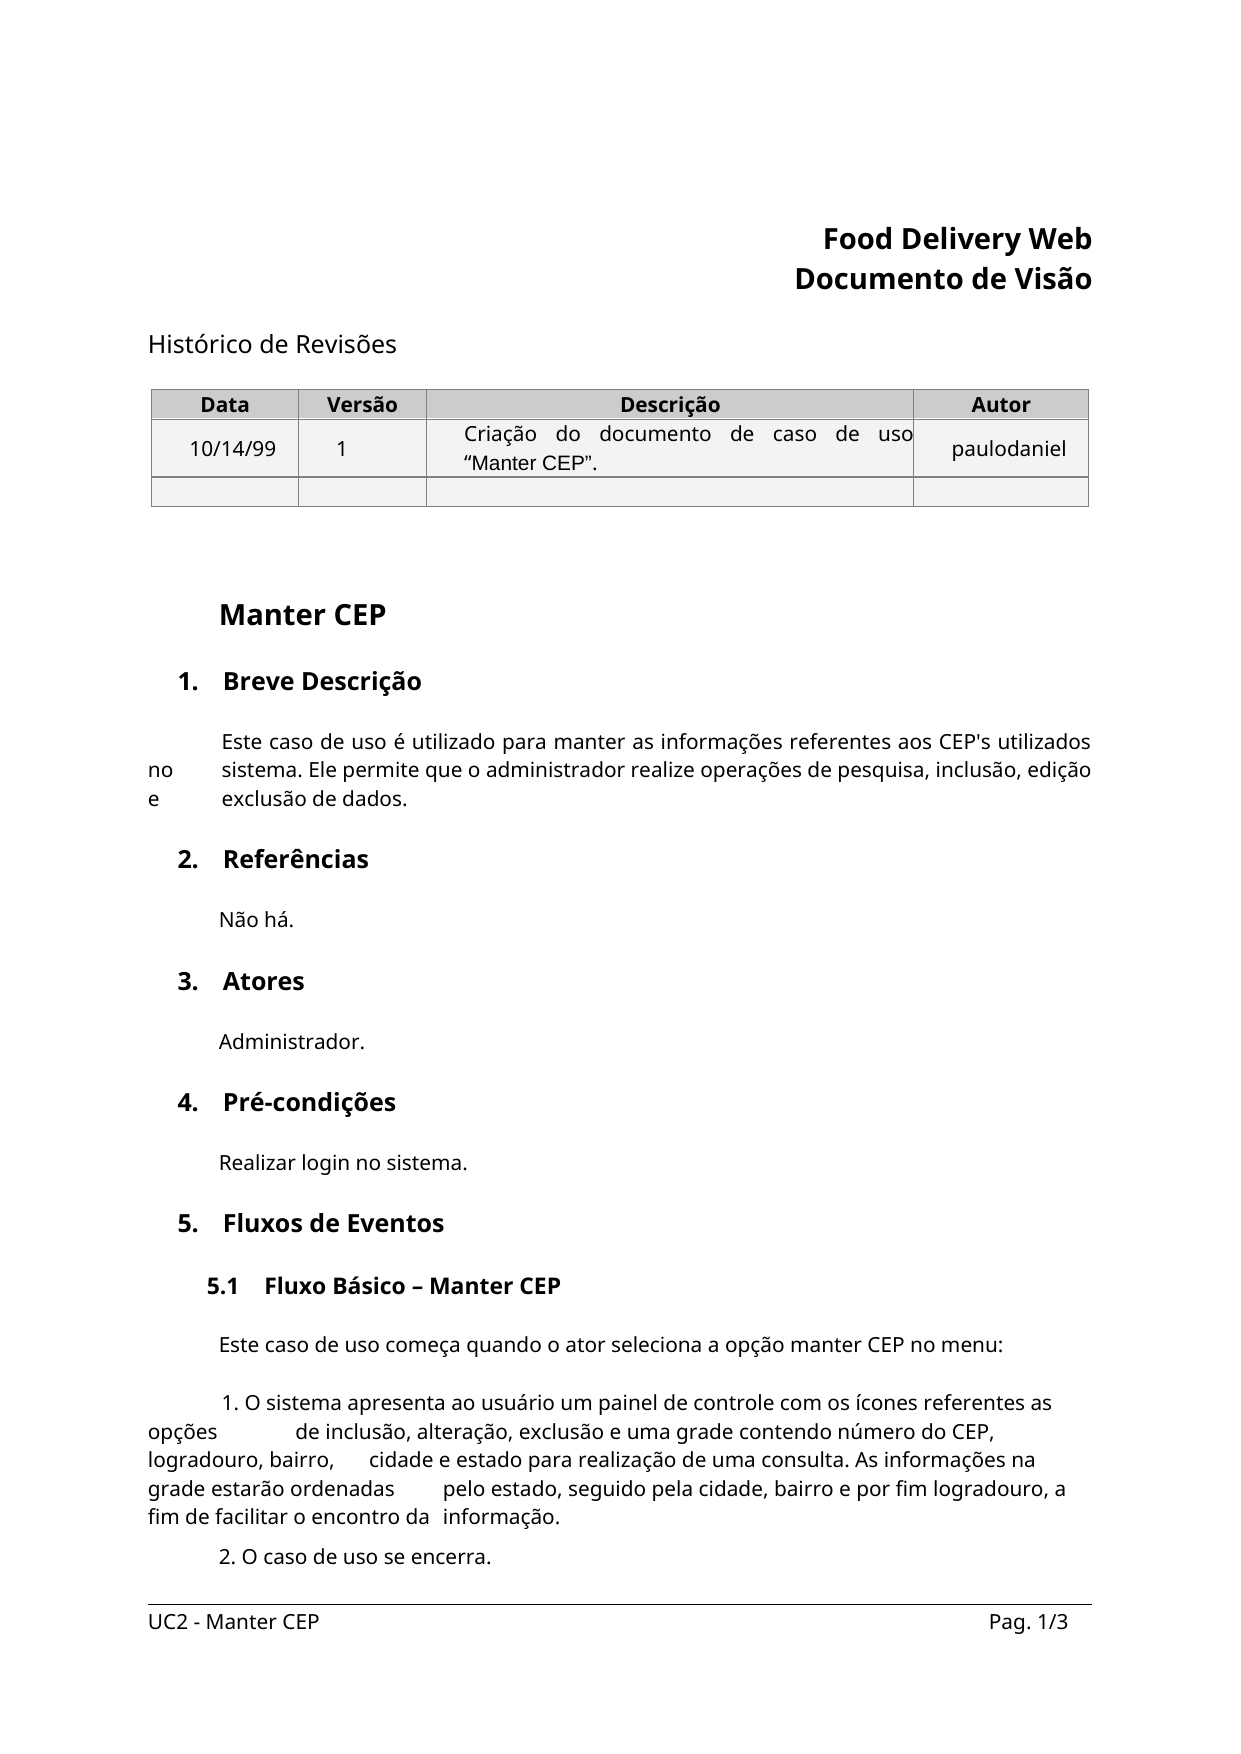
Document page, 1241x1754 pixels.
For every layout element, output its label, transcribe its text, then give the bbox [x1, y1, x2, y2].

subtitle Fluxo Básico – Manter CEP [177, 1270, 1092, 1301]
table_cell 1 [299, 420, 426, 476]
text Realizar login no sistema. [148, 1148, 1092, 1177]
table_header Descrição [427, 390, 913, 418]
text Este caso de uso começa quando o ator seleciona a opção manter CEP no menu: [148, 1330, 1092, 1359]
table_cell paulodaniel [914, 420, 1088, 476]
table_header Versão [299, 390, 426, 418]
table_cell [914, 478, 1088, 506]
text Histórico de Revisões [148, 326, 1092, 361]
subtitle Referências [148, 842, 1092, 876]
subtitle Pré-condições [148, 1085, 1092, 1119]
table_header Data [152, 390, 298, 418]
text Manter CEP [148, 594, 1092, 634]
text 2. O caso de uso se encerra. [148, 1542, 1092, 1571]
text Documento de Visão [185, 258, 1092, 298]
text Este caso de uso é utilizado para manter as informações referentes aos CEP's utilizados no sistema. Ele permite que o administrador realize operações de pesquisa, inclusão, edição e exclusão de dados. [148, 727, 1092, 812]
subtitle Breve Descrição [148, 663, 1092, 697]
text Não há. [148, 905, 1092, 934]
table_cell [152, 478, 298, 506]
text Administrador. [148, 1027, 1092, 1055]
table_header Autor [914, 390, 1088, 418]
table_cell Criação do documento de caso de uso “Manter CEP”. [427, 420, 913, 476]
text 1. O sistema apresenta ao usuário um painel de controle com os ícones referentes as opções de inclusão, alteração, exclusão e uma grade contendo número do CEP, logradouro, bairro, cidade e estado para realização de uma consulta. As informações na grade estarão ordenadas pelo estado, seguido pela cidade, bairro e por fim logradouro, a fim de facilitar o encontro da informação. [148, 1388, 1092, 1531]
text Food Delivery Web [148, 219, 1092, 258]
table_cell 14/10/99 [152, 420, 298, 476]
subtitle Fluxos de Eventos [148, 1206, 1092, 1240]
table_cell [299, 478, 426, 506]
subtitle Atores [148, 963, 1092, 997]
table_cell [427, 478, 913, 506]
